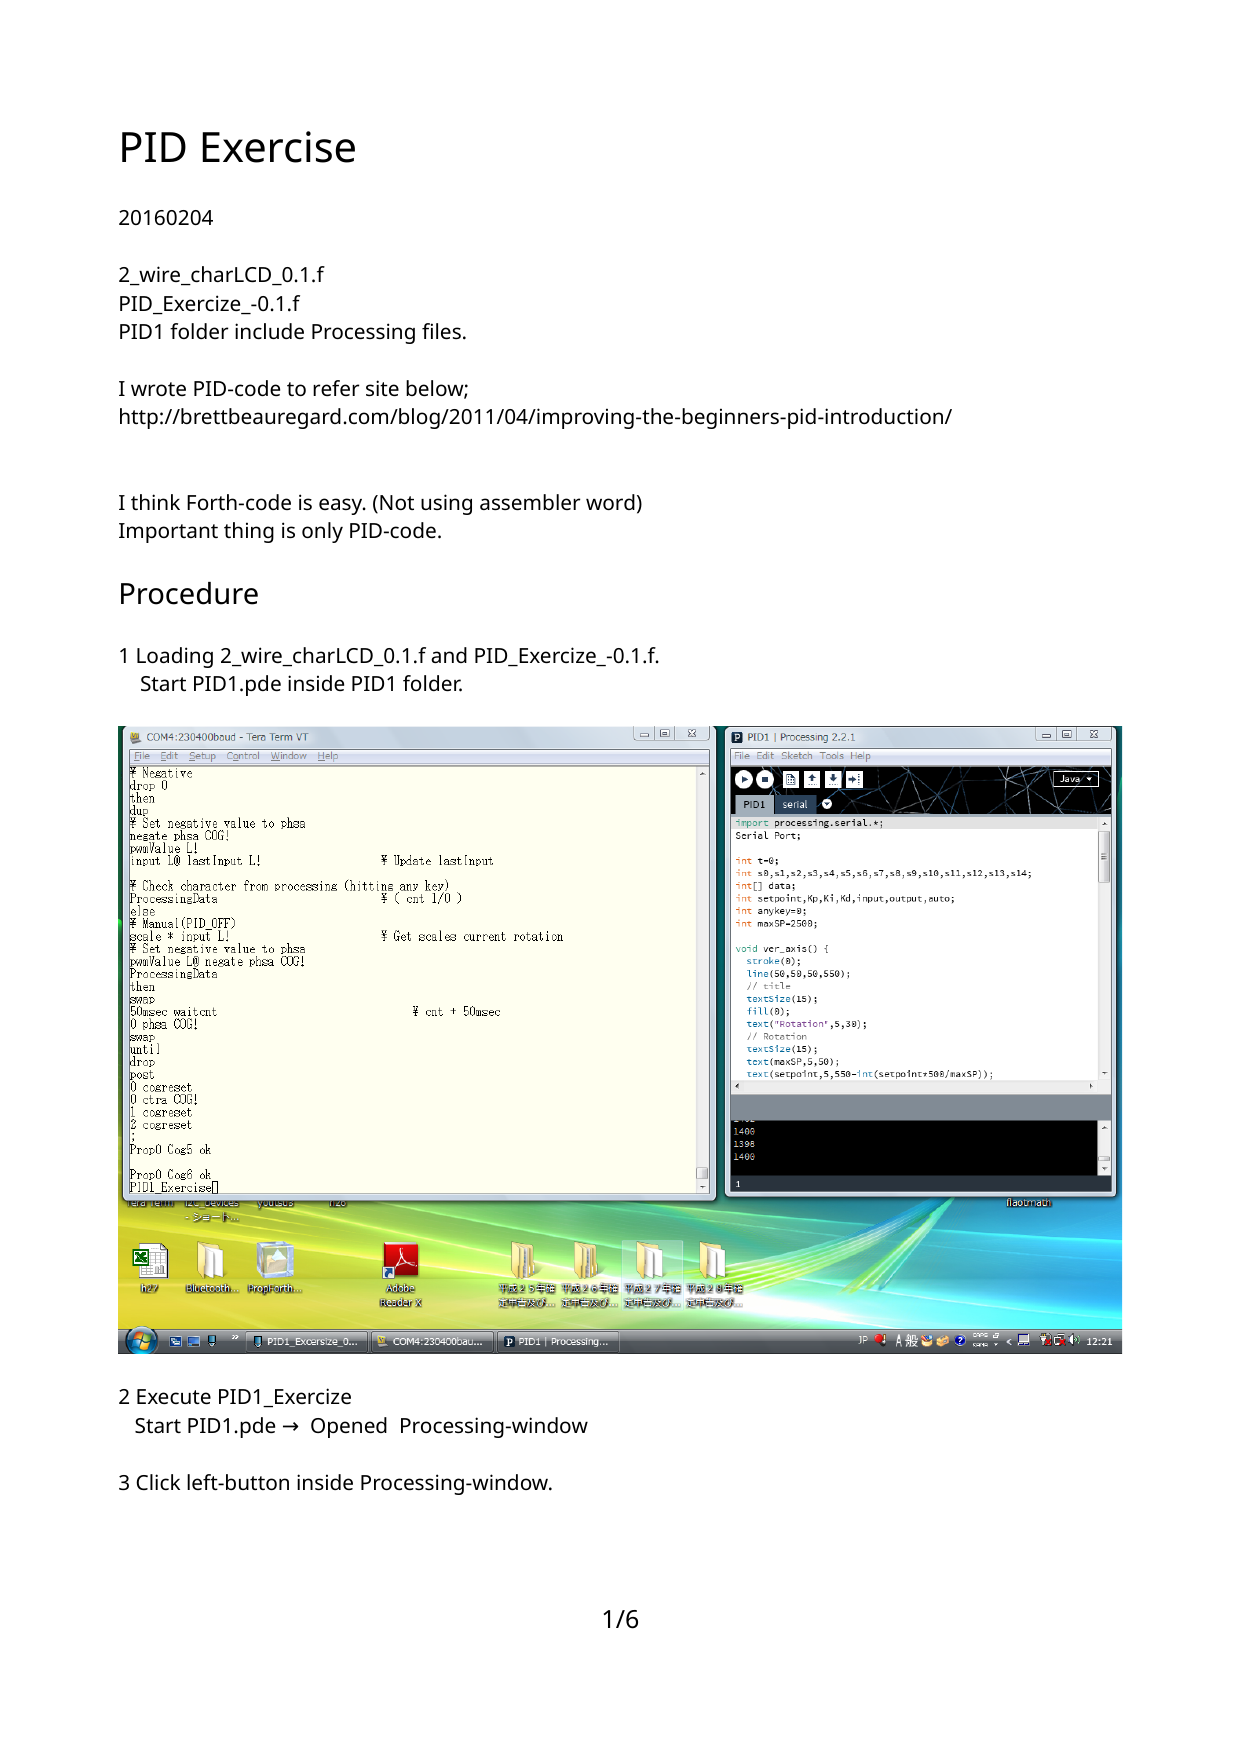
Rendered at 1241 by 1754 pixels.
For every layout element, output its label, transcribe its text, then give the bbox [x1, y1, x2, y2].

text http://brettbeauregard.com/blog/2011/04/improving-the-beginners-pid-introduction/ [118, 402, 1122, 431]
text 2 Execute PID1_Exercize [118, 1382, 1122, 1411]
text I wrote PID-code to refer site below; [118, 374, 1122, 402]
text Start PID1.pde inside PID1 folder. [118, 669, 1122, 698]
text I think Forth-code is easy. (Not using assembler word) [118, 488, 1122, 516]
text PID_Exercize_-0.1.f [118, 289, 1122, 317]
text 1 Loading 2_wire_charLCD_0.1.f and PID_Exercize_-0.1.f. [118, 641, 1122, 669]
text PID1 folder include Processing files. [118, 317, 1122, 346]
text Procedure [118, 573, 1122, 613]
text Important thing is only PID-code. [118, 516, 1122, 544]
text PID Exercise [118, 118, 1122, 175]
text 3 Click left-button inside Processing-window. [118, 1468, 1122, 1496]
picture [118, 726, 1123, 1354]
text 20160204 [118, 203, 1122, 232]
text 2_wire_charLCD_0.1.f [118, 260, 1122, 289]
text Start PID1.pde → Opened Processing-window [118, 1411, 1122, 1439]
